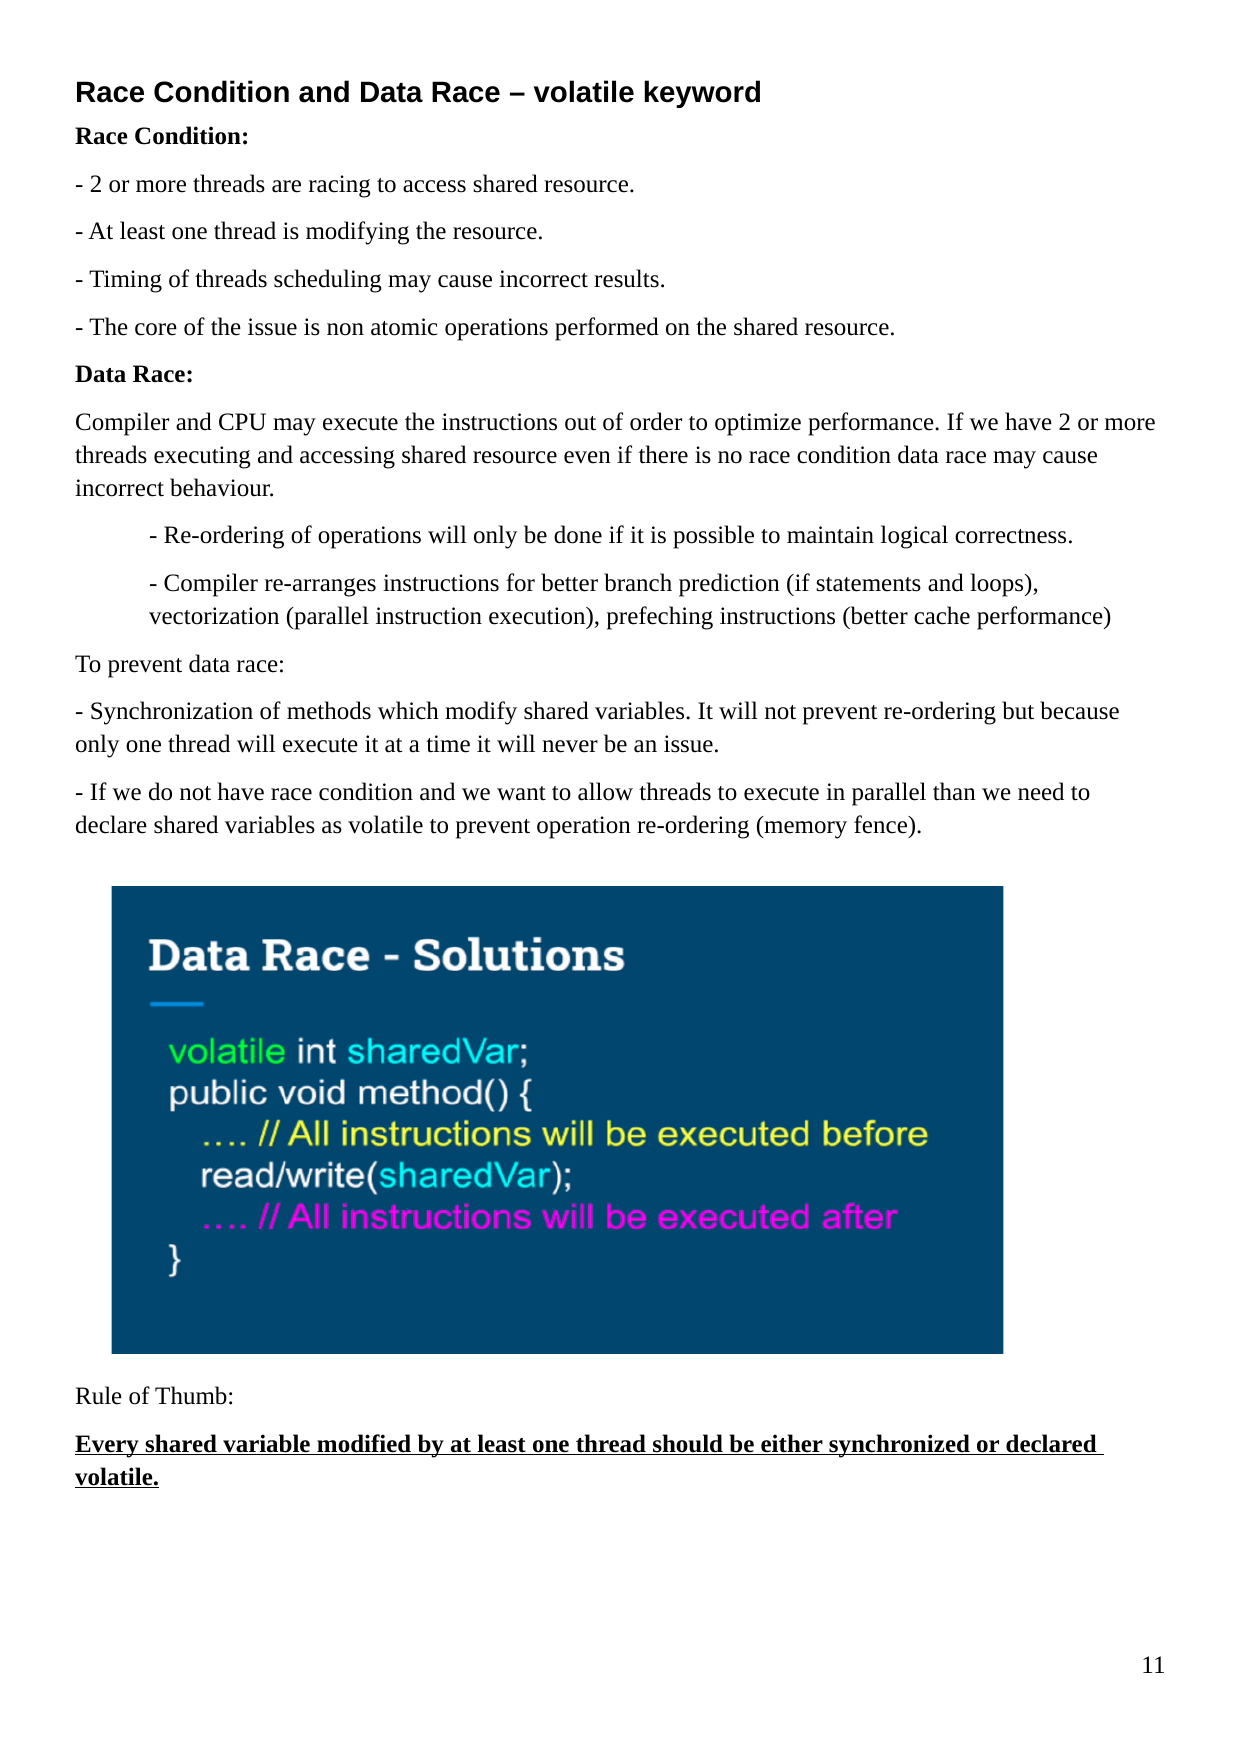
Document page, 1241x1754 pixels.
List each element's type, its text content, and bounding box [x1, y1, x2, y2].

text - 2 or more threads are racing to access shared resource. [75, 169, 1165, 198]
text - At least one thread is modifying the resource. [75, 216, 1165, 245]
text To prevent data race: [75, 649, 1165, 677]
text Data Race: [75, 359, 1165, 388]
text - Synchronization of methods which modify shared variables. It will not prevent re-ordering but because only one thread will execute it at a time it will never be an issue. [75, 696, 1165, 758]
subtitle Race Condition and Data Race – volatile keyword [75, 75, 1165, 109]
text - Re-ordering of operations will only be done if it is possible to maintain logical correctness. [149, 521, 1165, 549]
text - The core of the issue is non atomic operations performed on the shared resource. [75, 312, 1165, 340]
text - Timing of threads scheduling may cause incorrect results. [75, 264, 1165, 293]
text Every shared variable modified by at least one thread should be either synchronized or declared volatile. [75, 1429, 1165, 1491]
text - Compiler re-arranges instructions for better branch prediction (if statements and loops), vectorization (parallel instruction execution), prefeching instructions (better cache performance) [149, 568, 1165, 630]
text Rule of Thumb: [75, 1381, 1165, 1410]
picture [111, 886, 1004, 1354]
text Compiler and CPU may execute the instructions out of order to optimize performance. If we have 2 or more threads executing and accessing shared resource even if there is no race condition data race may cause incorrect behaviour. [75, 407, 1165, 502]
text Race Condition: [75, 121, 1165, 150]
text - If we do not have race condition and we want to allow threads to execute in parallel than we need to declare shared variables as volatile to prevent operation re-ordering (memory fence). [75, 777, 1165, 839]
